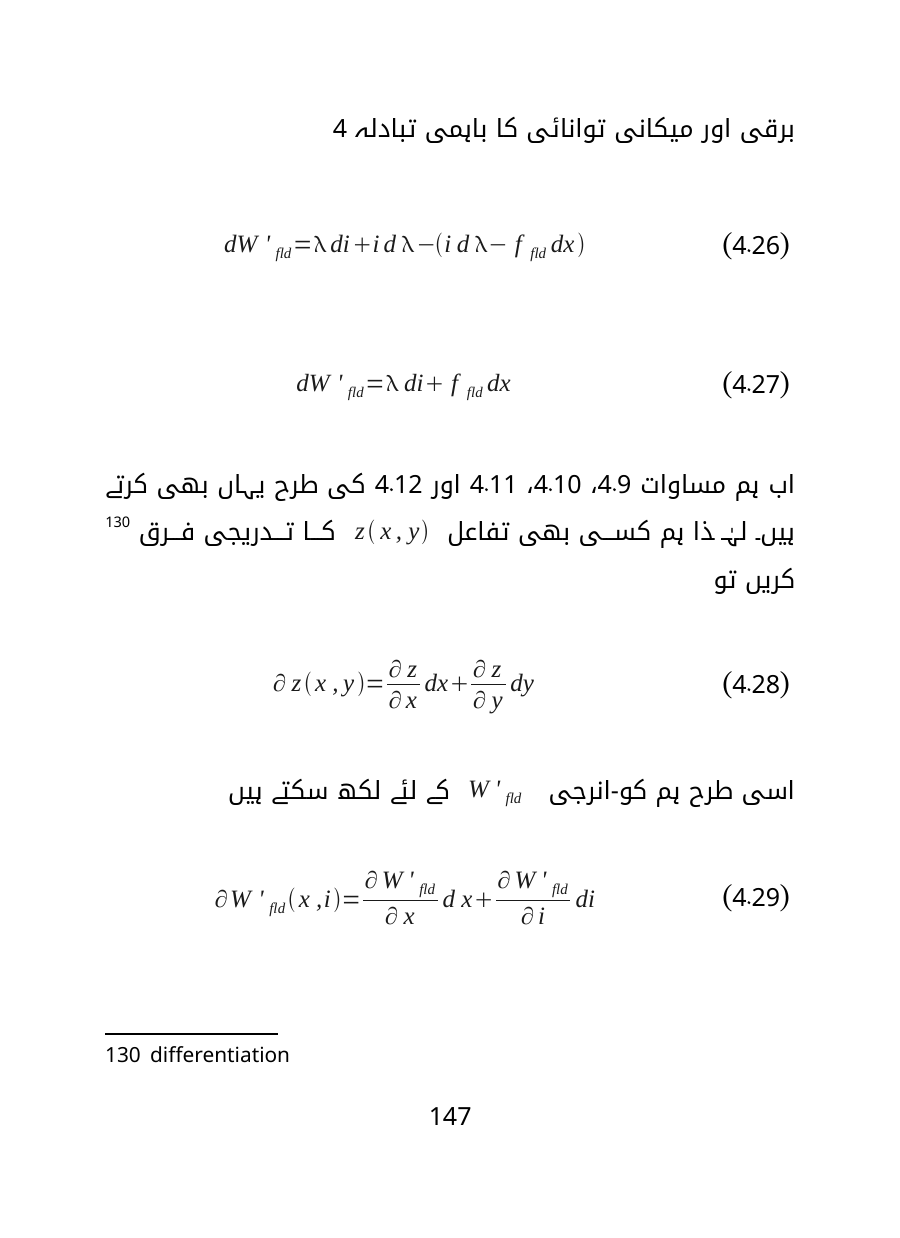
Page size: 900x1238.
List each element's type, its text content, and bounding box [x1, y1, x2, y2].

table_header (4.28) [693, 650, 795, 733]
table_header (4.26) [695, 216, 795, 288]
text differentiation [105, 1040, 795, 1068]
table_header [105, 216, 695, 288]
table_header [105, 650, 692, 733]
table_header [105, 861, 695, 947]
table_header [105, 356, 694, 427]
table_header (4.29) [695, 861, 795, 947]
table_header (4.27) [694, 356, 795, 427]
text اب ہم مساوات 4.9، 4.10، 4.11 اور 4.12 کی طرح یہاں بھی کرتے ہیں۔ لہٰذا ہم کسی بھی تفاعلکا تدریجی فرق کریں تو [105, 461, 795, 603]
text اسی طرح ہم کو-انرجی کے لئے لکھ سکتے ہیں [105, 767, 795, 814]
